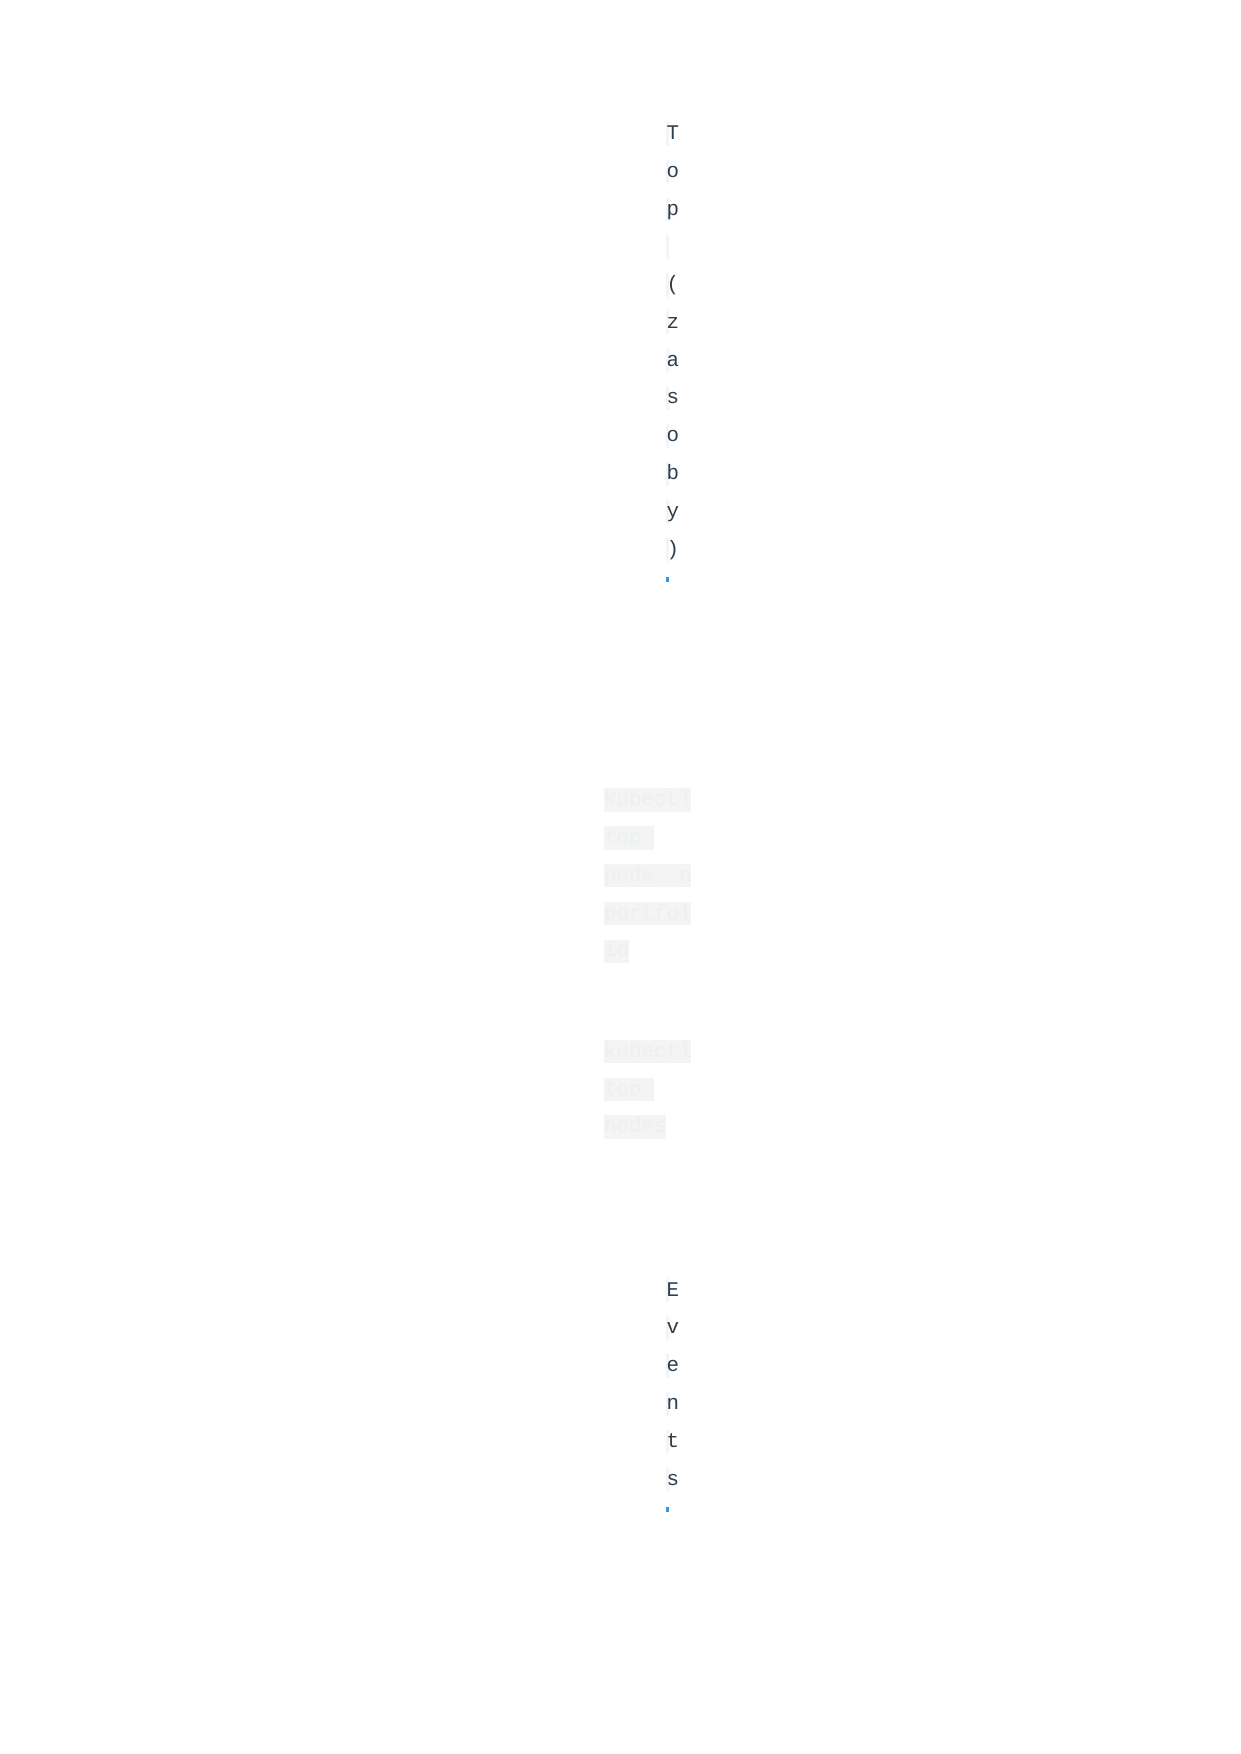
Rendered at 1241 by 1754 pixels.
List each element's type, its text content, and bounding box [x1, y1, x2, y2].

text kubectl top nodes [604, 1040, 695, 1139]
text kubectl top pods -n portfolio [604, 788, 695, 963]
